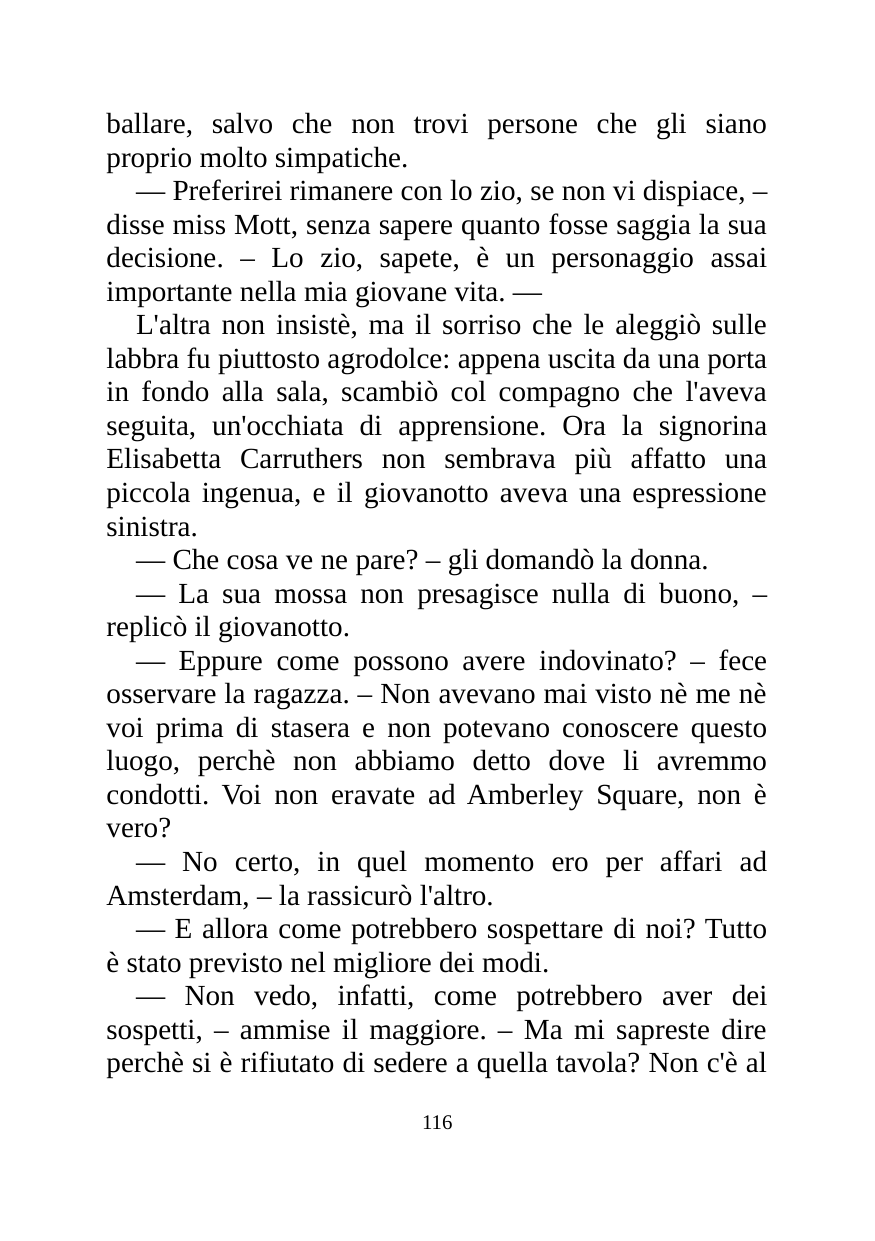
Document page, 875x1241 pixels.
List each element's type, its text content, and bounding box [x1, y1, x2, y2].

text — Eppure come possono avere indovinato? – fece osservare la ragazza. – Non avevano mai visto nè me nè voi prima di stasera e non potevano conoscere questo luogo, perchè non abbiamo detto dove li avremmo condotti. Voi non eravate ad Amberley Square, non è vero? [106, 643, 768, 844]
text — Che cosa ve ne pare? – gli domandò la donna. [106, 542, 768, 576]
text — E allora come potrebbero sospettare di noi? Tutto è stato previsto nel migliore dei modi. [106, 911, 768, 978]
text ballare, salvo che non trovi persone che gli siano proprio molto simpatiche. [106, 106, 768, 173]
text — No certo, in quel momento ero per affari ad Amsterdam, – la rassicurò l'altro. [106, 844, 768, 911]
text L'altra non insistè, ma il sorriso che le aleggiò sulle labbra fu piuttosto agrodolce: appena uscita da una porta in fondo alla sala, scambiò col compagno che l'aveva seguita, un'occhiata di apprensione. Ora la signorina Elisabetta Carruthers non sembrava più affatto una piccola ingenua, e il giovanotto aveva una espressione sinistra. [106, 307, 768, 542]
text — Preferirei rimanere con lo zio, se non vi dispiace, – disse miss Mott, senza sapere quanto fosse saggia la sua decisione. – Lo zio, sapete, è un personaggio assai importante nella mia giovane vita. — [106, 173, 768, 307]
text — La sua mossa non presagisce nulla di buono, – replicò il giovanotto. [106, 576, 768, 643]
text — Non vedo, infatti, come potrebbero aver dei sospetti, – ammise il maggiore. – Ma mi sapreste dire perchè si è rifiutato di sedere a quella tavola? Non c'è al [106, 978, 768, 1079]
